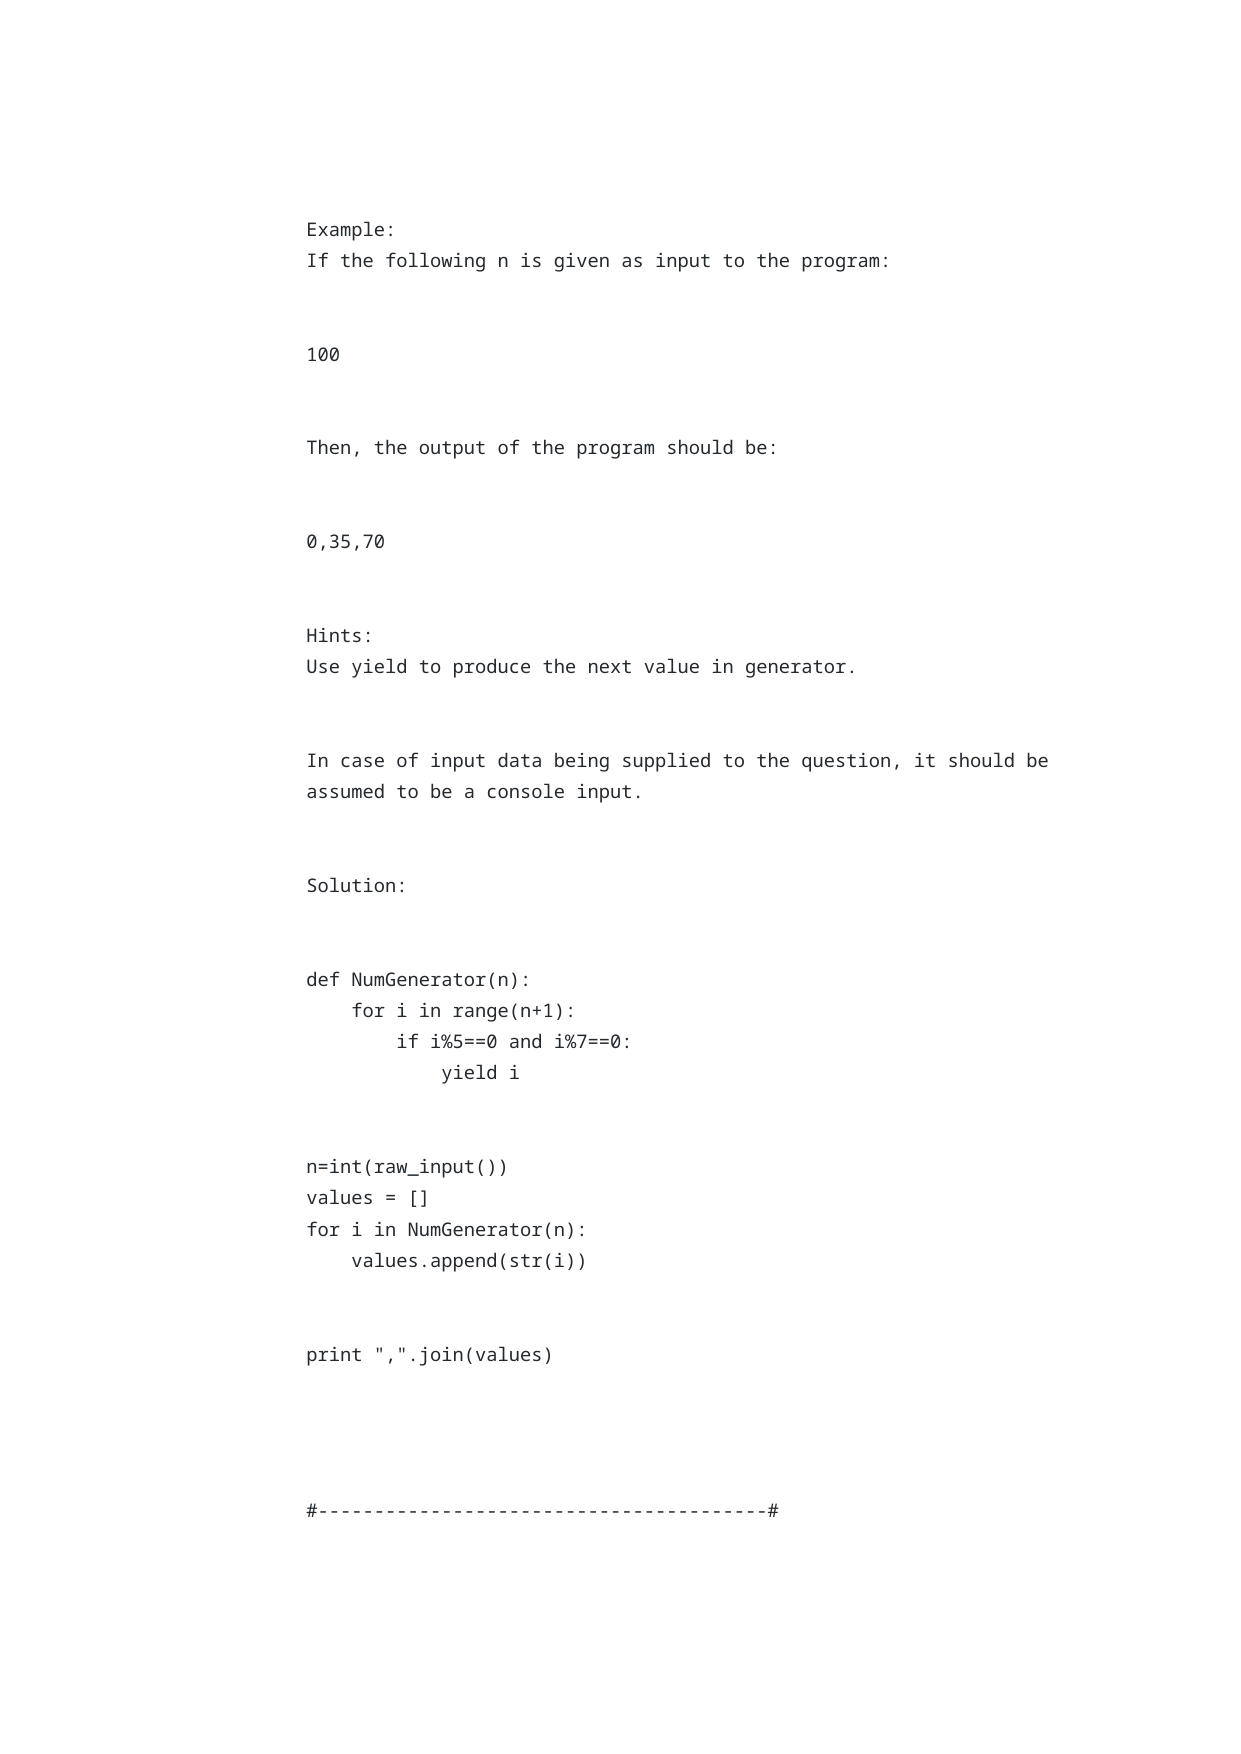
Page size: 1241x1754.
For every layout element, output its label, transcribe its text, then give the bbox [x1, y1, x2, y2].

table_cell [291, 1366, 1091, 1429]
table_cell yield i [291, 1054, 1091, 1085]
table_cell [146, 523, 291, 554]
table_cell Use yield to produce the next value in generator. [291, 648, 1091, 679]
table_cell [291, 273, 1091, 335]
table_cell values.append(str(i)) [291, 1241, 1091, 1273]
table_cell [291, 898, 1091, 960]
table_cell [291, 148, 1091, 210]
table_cell Solution: [291, 866, 1091, 898]
table_cell print ",".join(values) [291, 1335, 1091, 1366]
table_cell values = [] [291, 1179, 1091, 1210]
table_cell [146, 741, 291, 804]
table_cell In case of input data being supplied to the question, it should be assumed to be a console input. [291, 741, 1091, 804]
table_cell [146, 1273, 291, 1335]
table_cell [291, 1429, 1091, 1491]
table_cell [146, 866, 291, 898]
table_cell [146, 273, 291, 335]
table_cell if i%5==0 and i%7==0: [291, 1023, 1091, 1054]
table_cell [146, 1054, 291, 1085]
table_cell [146, 679, 291, 741]
table_cell [146, 335, 291, 366]
table_cell [291, 554, 1091, 616]
table_cell [291, 804, 1091, 866]
table_cell def NumGenerator(n): [291, 960, 1091, 991]
table_cell [146, 1023, 291, 1054]
table_cell [146, 241, 291, 273]
table_cell [146, 616, 291, 648]
table_cell [291, 366, 1091, 429]
table_cell Example: [291, 210, 1091, 241]
table_cell Then, the output of the program should be: [291, 429, 1091, 460]
table_cell [146, 429, 291, 460]
table_cell [146, 1335, 291, 1366]
table_cell [146, 991, 291, 1023]
table_cell [146, 898, 291, 960]
table_cell [146, 1179, 291, 1210]
table_cell [291, 460, 1091, 523]
table_cell for i in range(n+1): [291, 991, 1091, 1023]
table_cell [291, 1085, 1091, 1148]
table_cell [146, 366, 291, 429]
table_cell If the following n is given as input to the program: [291, 241, 1091, 273]
table_cell [146, 148, 291, 210]
table_cell [291, 1523, 1091, 1585]
table_cell [146, 1429, 291, 1491]
table_cell [146, 460, 291, 523]
table_cell [291, 1273, 1091, 1335]
table_cell [146, 210, 291, 241]
table_cell [146, 1148, 291, 1179]
table_cell 100 [291, 335, 1091, 366]
table_cell [146, 1210, 291, 1241]
table_cell [146, 804, 291, 866]
table_cell n=int(raw_input()) [291, 1148, 1091, 1179]
table_cell [291, 679, 1091, 741]
table_cell [146, 648, 291, 679]
table_cell [146, 554, 291, 616]
table_cell Hints: [291, 616, 1091, 648]
table_cell [146, 1085, 291, 1148]
table_cell [146, 960, 291, 991]
table_cell [146, 1523, 291, 1585]
table_cell [146, 1491, 291, 1523]
table_cell for i in NumGenerator(n): [291, 1210, 1091, 1241]
table_cell [146, 1241, 291, 1273]
table_cell 0,35,70 [291, 523, 1091, 554]
table_cell [146, 1366, 291, 1429]
table_cell #----------------------------------------# [291, 1491, 1091, 1523]
